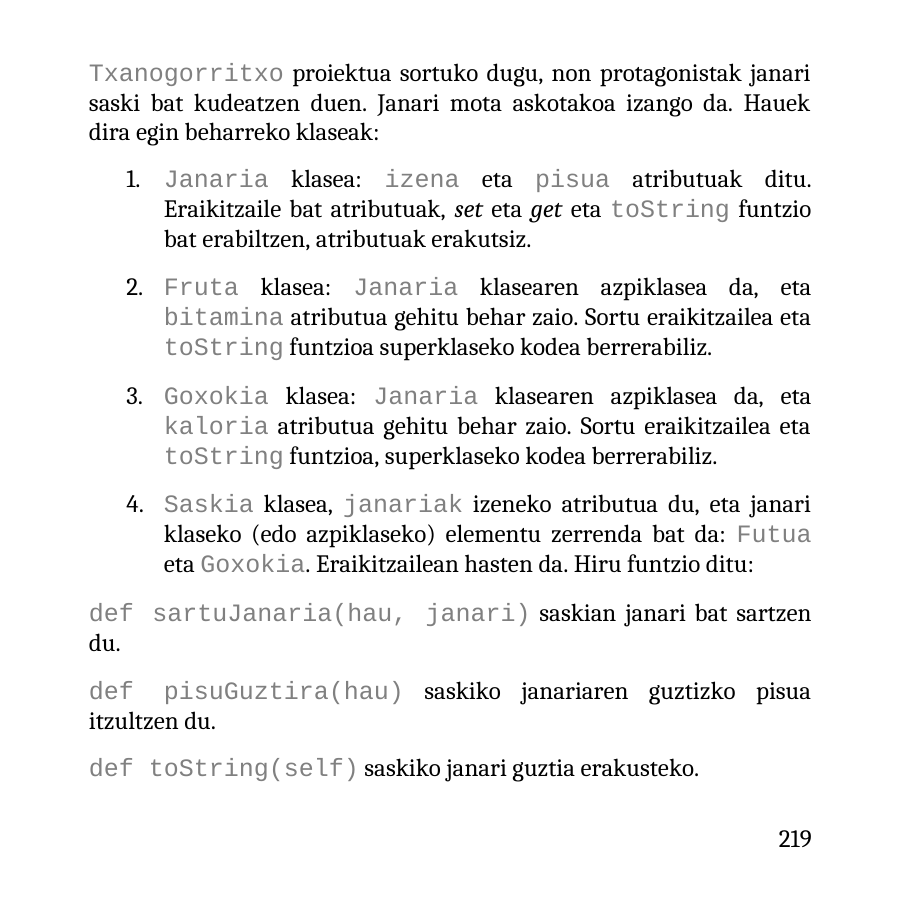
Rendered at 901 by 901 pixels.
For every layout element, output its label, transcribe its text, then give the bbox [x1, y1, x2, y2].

list Fruta klasea: Janaria klasearen azpiklasea da, eta bitamina atributua gehitu behar zaio. Sortu eraikitzailea eta toString funtzioa superklaseko kodea berrerabiliz. [126, 273, 811, 363]
list Saskia klasea, janariak izeneko atributua du, eta janari klaseko (edo azpiklaseko) elementu zerrenda bat da: Futua eta Goxokia. Eraikitzailean hasten da. Hiru funtzio ditu: [126, 490, 811, 580]
text def sartuJanaria(hau, janari) saskian janari bat sartzen du. [89, 599, 811, 658]
text def toString(self) saskiko janari guztia erakusteko. [89, 754, 811, 784]
text def pisuGuztira(hau) saskiko janariaren guztizko pisua itzultzen du. [89, 677, 811, 735]
text Txanogorritxo proiektua sortuko dugu, non protagonistak janari saski bat kudeatzen duen. Janari mota askotakoa izango da. Hauek dira egin beharreko klaseak: [89, 59, 811, 147]
list Janaria klasea: izena eta pisua atributuak ditu. Eraikitzaile bat atributuak, set eta get eta toString funtzio bat erabiltzen, atributuak erakutsiz. [126, 165, 811, 254]
list Goxokia klasea: Janaria klasearen azpiklasea da, eta kaloria atributua gehitu behar zaio. Sortu eraikitzailea eta toString funtzioa, superklaseko kodea berrerabiliz. [126, 382, 811, 472]
